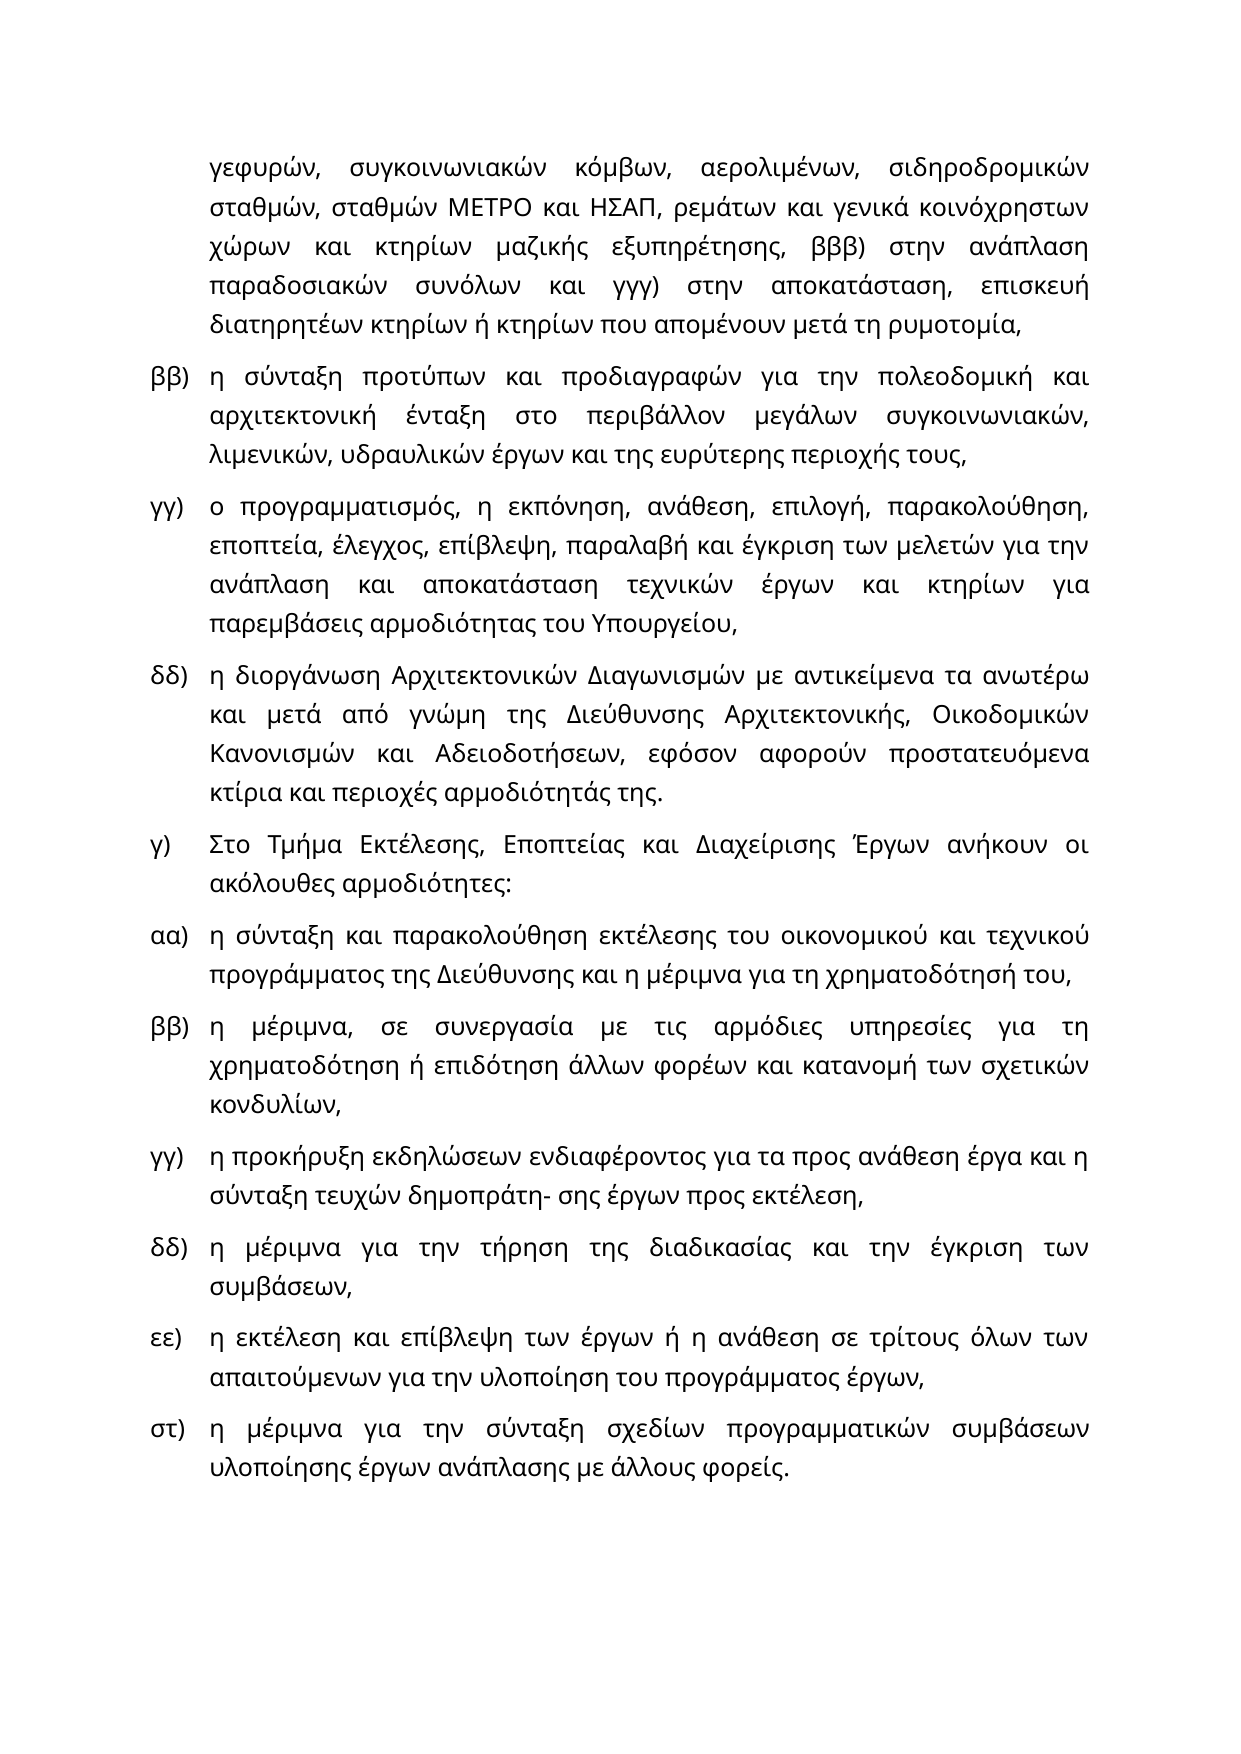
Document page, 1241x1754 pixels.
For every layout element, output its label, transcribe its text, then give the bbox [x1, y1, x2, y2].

list εε) η εκτέλεση και επίβλεψη των έργων ή η ανάθεση σε τρίτους όλων των απαιτούμενων για την υλοποίηση του προγράμματος έργων, [150, 1320, 1090, 1393]
list γγ) ο προγραμματισμός, η εκπόνηση, ανάθεση, επιλογή, παρακολούθηση, εποπτεία, έλεγχος, επίβλεψη, παραλαβή και έγκριση των μελετών για την ανάπλαση και αποκατάσταση τεχνικών έργων και κτηρίων για παρεμβάσεις αρμοδιότητας του Υπουργείου, [150, 488, 1090, 640]
list γγ) η προκήρυξη εκδηλώσεων ενδιαφέροντος για τα προς ανάθεση έργα και η σύνταξη τευχών δημοπράτη- σης έργων προς εκτέλεση, [150, 1138, 1090, 1212]
list γεφυρών, συγκοινωνιακών κόμβων, αερολιμένων, σιδηροδρομικών σταθμών, σταθμών ΜΕΤΡΟ και ΗΣΑΠ, ρεμάτων και γενικά κοινόχρηστων χώρων και κτηρίων μαζικής εξυπηρέτησης, βββ) στην ανάπλαση παραδοσιακών συνόλων και γγγ) στην αποκατάσταση, επισκευή διατηρητέων κτηρίων ή κτηρίων που απομένουν μετά τη ρυμοτομία, [150, 150, 1090, 341]
list στ) η μέριμνα για την σύνταξη σχεδίων προγραμματικών συμβάσεων υλοποίησης έργων ανάπλασης με άλλους φορείς. [150, 1411, 1090, 1484]
list δδ) η μέριμνα για την τήρηση της διαδικασίας και την έγκριση των συμβάσεων, [150, 1229, 1090, 1302]
list δδ) η διοργάνωση Αρχιτεκτονικών Διαγωνισμών με αντικείμενα τα ανωτέρω και μετά από γνώμη της Διεύθυνσης Αρχιτεκτονικής, Οικοδομικών Κανονισμών και Αδειοδοτήσεων, εφόσον αφορούν προστατευόμενα κτίρια και περιοχές αρμοδιότητάς της. [150, 657, 1090, 809]
list ββ) η μέριμνα, σε συνεργασία με τις αρμόδιες υπηρεσίες για τη χρηματοδότηση ή επιδότηση άλλων φορέων και κατανομή των σχετικών κονδυλίων, [150, 1008, 1090, 1121]
list ββ) η σύνταξη προτύπων και προδιαγραφών για την πολεοδομική και αρχιτεκτονική ένταξη στο περιβάλλον μεγάλων συγκοινωνιακών, λιμενικών, υδραυλικών έργων και της ευρύτερης περιοχής τους, [150, 358, 1090, 471]
list αα) η σύνταξη και παρακολούθηση εκτέλεσης του οικονομικού και τεχνικού προγράμματος της Διεύθυνσης και η μέριμνα για τη χρηματοδότησή του, [150, 917, 1090, 991]
list γ) Στο Τμήμα Εκτέλεσης, Εποπτείας και Διαχείρισης Έργων ανήκουν οι ακόλουθες αρμοδιότητες: [150, 827, 1090, 900]
